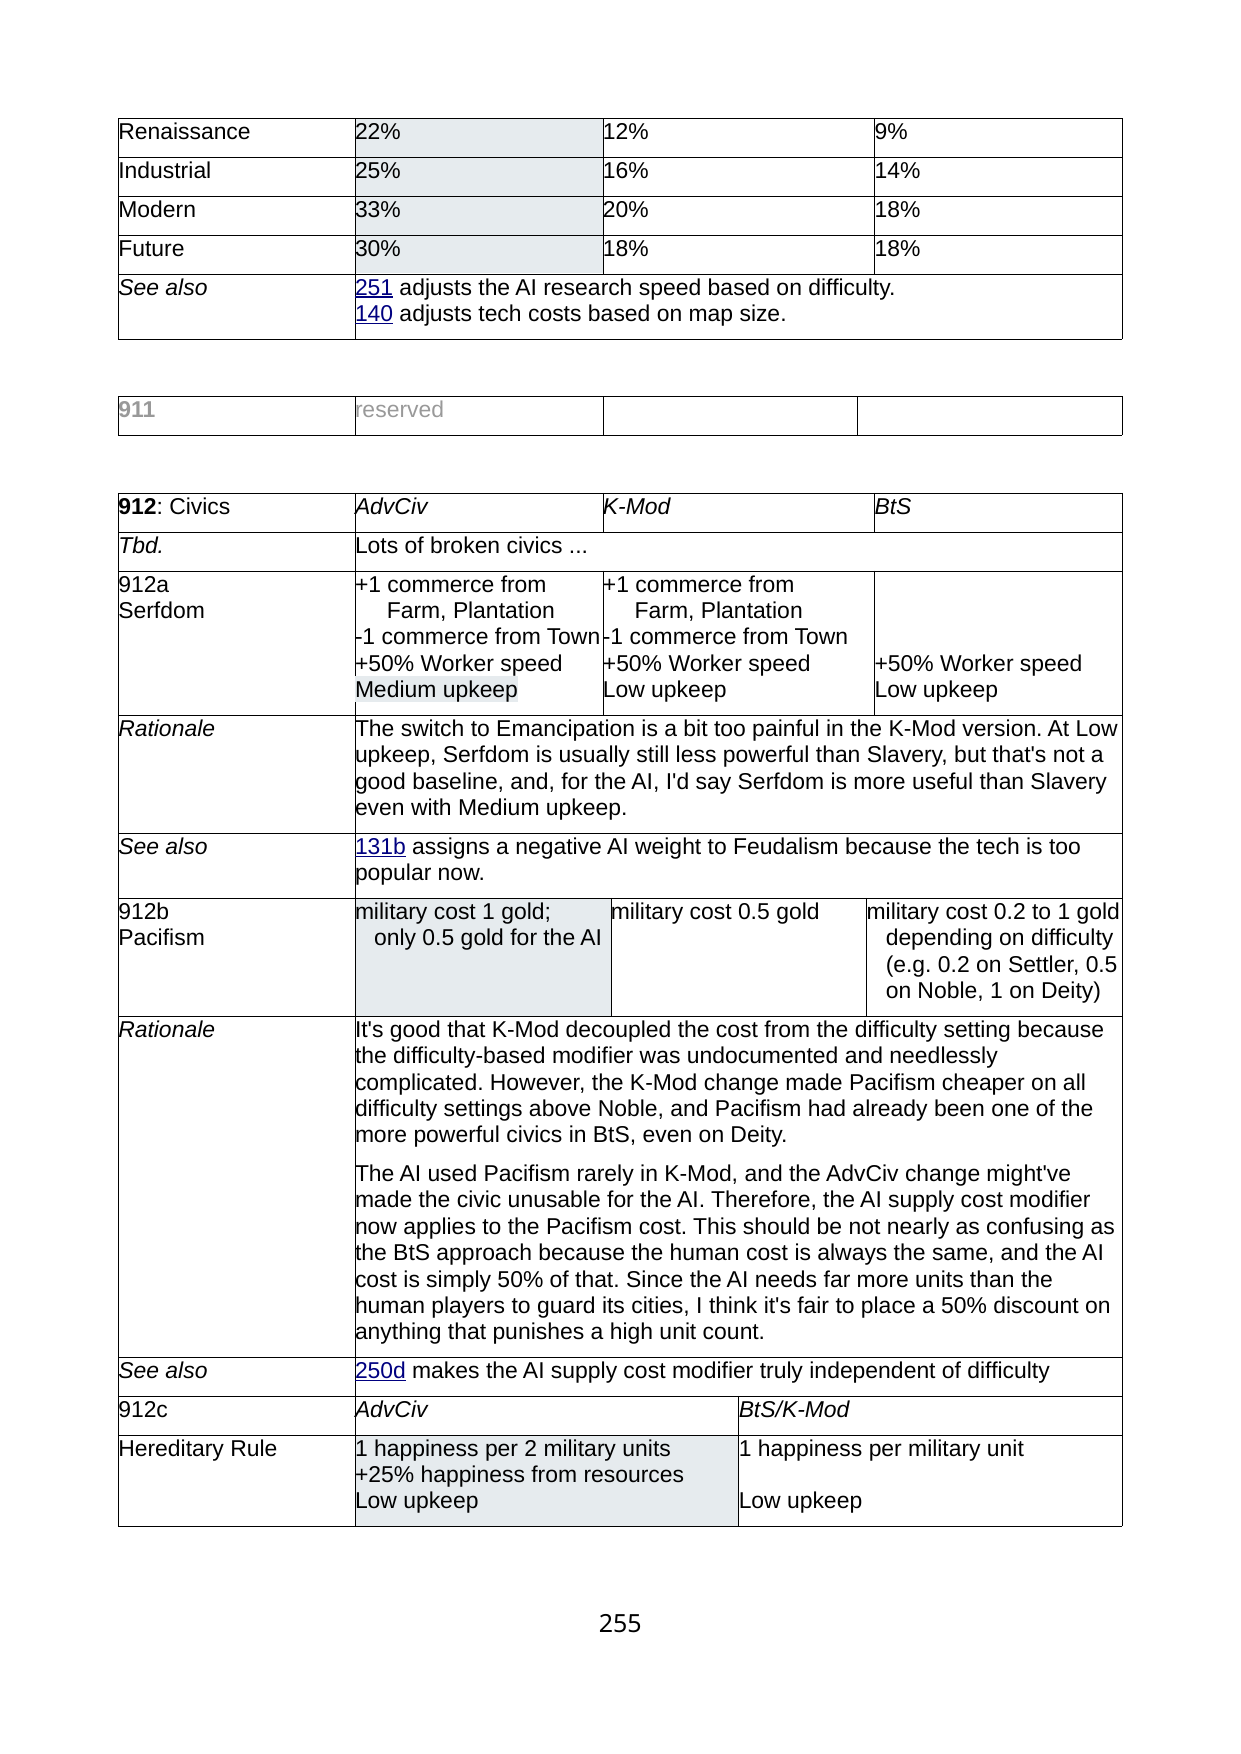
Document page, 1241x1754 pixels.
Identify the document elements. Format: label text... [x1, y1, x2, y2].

table_cell military cost 0.5 gold [612, 899, 866, 1016]
table_cell 33% [356, 197, 603, 235]
table_cell Modern [119, 197, 355, 235]
table_header 911 [119, 397, 355, 435]
table_cell 250d makes the AI supply cost modifier truly independent of difficulty [356, 1358, 1122, 1396]
table_cell Industrial [119, 158, 355, 196]
table_cell 912a Serfdom [119, 572, 355, 715]
table_cell 18% [875, 236, 1122, 273]
table_cell See also [119, 1358, 355, 1396]
table_cell Future [119, 236, 355, 273]
table_cell AdvCiv [356, 1397, 738, 1435]
table_cell 18% [604, 236, 874, 273]
table_header [858, 397, 1122, 435]
table_cell Hereditary Rule [119, 1436, 355, 1526]
table_cell Rationale [119, 716, 355, 833]
table_cell It's good that K-Mod decoupled the cost from the difficulty setting because the difficulty-based modifier was undocumented and needlessly complicated. However, the K-Mod change made Pacifism cheaper on all difficulty settings above Noble, and Pacifism had already been one of the more powerful civics in BtS, even on Deity. The AI used Pacifism rarely in K-Mod, and the AdvCiv change might've made the civic unusable for the AI. Therefore, the AI supply cost modifier now applies to the Pacifism cost. This should be not nearly as confusing as the BtS approach because the human cost is always the same, and the AI cost is simply 50% of that. Since the AI needs far more units than the human players to guard its cities, I think it's fair to place a 50% discount on anything that punishes a high unit count. [356, 1017, 1122, 1357]
table_header K-Mod [604, 494, 874, 532]
table_cell 912b Pacifism [119, 899, 355, 1016]
table_cell 18% [875, 197, 1122, 235]
table_header reserved [356, 397, 603, 435]
table_cell 16% [604, 158, 874, 196]
table_cell +50% Worker speed Low upkeep [875, 572, 1122, 715]
table_cell 14% [875, 158, 1122, 196]
table_cell military cost 0.2 to 1 gold depending on difficulty (e.g. 0.2 on Settler, 0.5 on Noble, 1 on Deity) [867, 899, 1122, 1016]
table_cell 20% [604, 197, 874, 235]
table_cell +1 commerce from Farm, Plantation -1 commerce from Town +50% Worker speed Medium upkeep [356, 572, 603, 715]
table_cell The switch to Emancipation is a bit too painful in the K-Mod version. At Low upkeep, Serfdom is usually still less powerful than Slavery, but that's not a good baseline, and, for the AI, I'd say Serfdom is more useful than Slavery even with Medium upkeep. [356, 716, 1122, 833]
table_header BtS [875, 494, 1122, 532]
table_header AdvCiv [356, 494, 603, 532]
table_cell See also [119, 834, 355, 898]
table_cell 251 adjusts the AI research speed based on difficulty. 140 adjusts tech costs based on map size. [356, 275, 1122, 339]
table_cell 25% [356, 158, 603, 196]
table_cell See also [119, 275, 355, 339]
table_cell 1 happiness per 2 military units +25% happiness from resources Low upkeep [356, 1436, 738, 1526]
table_cell Tbd. [119, 533, 355, 571]
table_header 912: Civics [119, 494, 355, 532]
table_cell 12% [604, 119, 874, 157]
table_cell 131b assigns a negative AI weight to Feudalism because the tech is too popular now. [356, 834, 1122, 898]
table_cell +1 commerce from Farm, Plantation -1 commerce from Town +50% Worker speed Low upkeep [604, 572, 874, 715]
table_cell 1 happiness per military unit Low upkeep [739, 1436, 1122, 1526]
table_cell Lots of broken civics ... [356, 533, 1122, 571]
table_cell 30% [356, 236, 603, 273]
table_cell Renaissance [119, 119, 355, 157]
table_cell 912c [119, 1397, 355, 1435]
table_cell 9% [875, 119, 1122, 157]
table_cell Rationale [119, 1017, 355, 1357]
table_cell military cost 1 gold; only 0.5 gold for the AI [356, 899, 611, 1016]
table_header [604, 397, 857, 435]
table_cell BtS/K-Mod [739, 1397, 1122, 1435]
table_cell 22% [356, 119, 603, 157]
